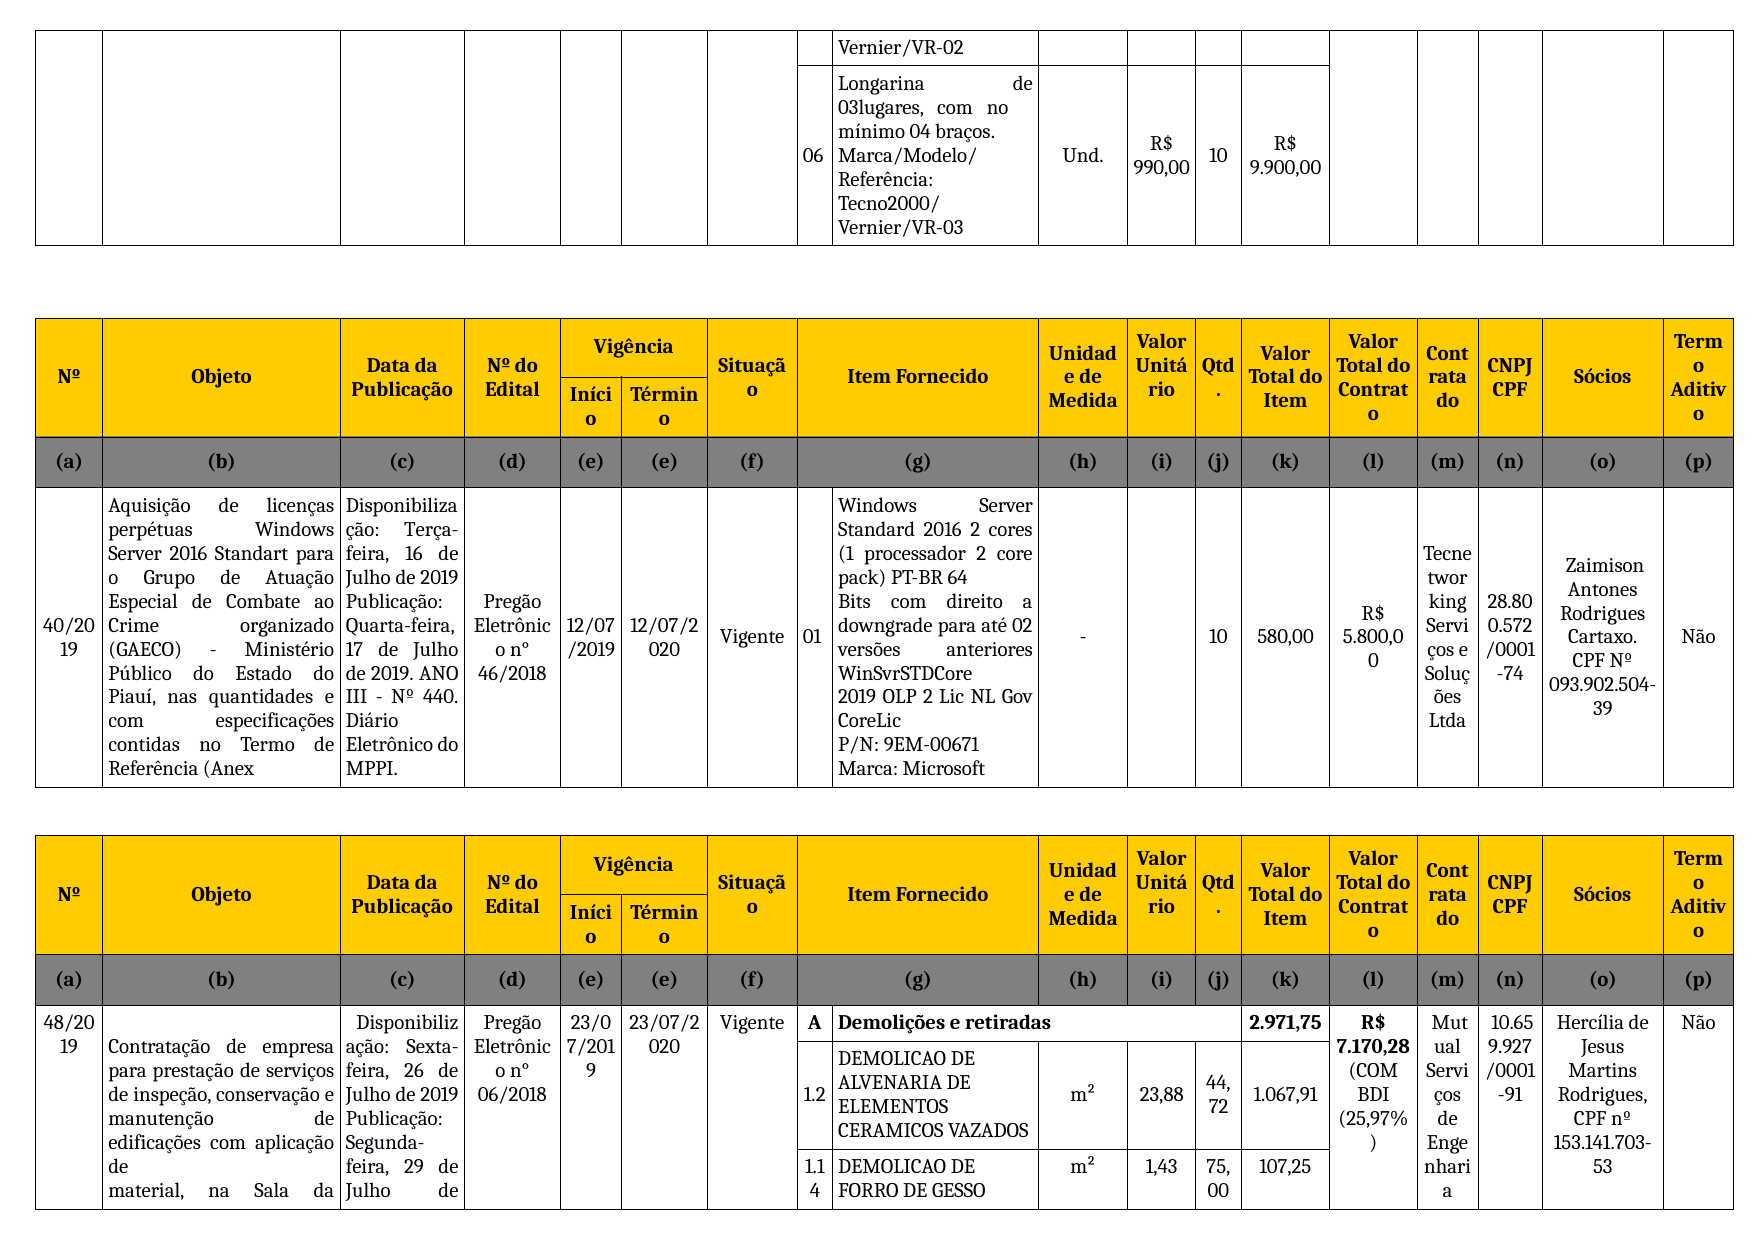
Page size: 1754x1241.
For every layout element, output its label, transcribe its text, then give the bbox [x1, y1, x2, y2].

table_header Termo Aditivo [1664, 836, 1733, 954]
table_cell 1.14 [798, 1150, 832, 1208]
table_header CNPJ CPF [1479, 836, 1542, 954]
table_cell [1196, 31, 1241, 65]
table_cell (c) [341, 438, 464, 487]
table_cell Pregão Eletrônico n° 46/2018 [465, 488, 560, 787]
table_header Nº [36, 836, 102, 954]
table_header Nº do Edital [465, 836, 560, 954]
table_cell m² [1039, 1042, 1127, 1148]
table_cell Tecnetworking Serviços e Soluções Ltda [1418, 488, 1478, 787]
table_cell Pregão Eletrônico n° 06/2018 [465, 1006, 560, 1208]
table_cell R$ 990,00 [1128, 66, 1195, 245]
table_header Data da Publicação [341, 319, 464, 436]
table_cell Não [1664, 1006, 1733, 1208]
table_cell 48/2019 [36, 1006, 102, 1208]
table_cell (a) [36, 438, 102, 487]
table_cell [36, 31, 102, 245]
table_cell - [1039, 488, 1127, 787]
table_cell (e) [622, 955, 707, 1005]
table_cell 10 [1196, 488, 1241, 787]
table_cell Aquisição de licenças perpétuas Windows Server 2016 Standart para o Grupo de Atuação Especial de Combate ao Crime organizado (GAECO) - Ministério Público do Estado do Piauí, nas quantidades e com especificações contidas no Termo de Referência (Anex [103, 488, 340, 787]
table_header Vigência [561, 319, 707, 376]
table_cell 580,00 [1242, 488, 1329, 787]
table_header Unidade de Medida [1039, 319, 1127, 436]
table_cell [561, 31, 621, 245]
table_cell (m) [1418, 955, 1478, 1005]
table_header Objeto [103, 319, 340, 436]
table_cell (k) [1242, 955, 1329, 1005]
table_cell (n) [1479, 438, 1542, 487]
table_cell Início [561, 895, 621, 954]
table_header Qtd. [1196, 836, 1241, 954]
table_cell (b) [103, 955, 340, 1005]
table_cell [708, 31, 797, 245]
table_cell 107,25 [1242, 1150, 1329, 1208]
table_cell Início [561, 378, 621, 436]
table_header Nº [36, 319, 102, 436]
table_cell Vernier/VR-02 [833, 31, 1038, 65]
table_cell 01 [798, 488, 832, 787]
table_cell 10 [1196, 66, 1241, 245]
table_cell (c) [341, 955, 464, 1005]
table_header Situação [708, 836, 797, 954]
table_cell (l) [1330, 955, 1417, 1005]
table_header Valor Unitário [1128, 319, 1195, 436]
table_cell Contratação de empresa para prestação de serviços de inspeção, conservação e manutenção de edificações com aplicação de material, na Sala da [103, 1006, 340, 1208]
table_header Termo Aditivo [1664, 319, 1733, 436]
table_cell Vigente [708, 488, 797, 787]
table_cell [1418, 31, 1478, 245]
table_cell (e) [561, 438, 621, 487]
table_cell Longarina de 03lugares, com no mínimo 04 braços. Marca/Modelo/Referência: Tecno2000/ Vernier/VR-03 [833, 66, 1038, 245]
table_cell DEMOLICAO DE ALVENARIA DE ELEMENTOS CERAMICOS VAZADOS [833, 1042, 1038, 1148]
table_cell [1242, 31, 1329, 65]
table_cell 28.800.572/0001-74 [1479, 488, 1542, 787]
table_cell [1039, 31, 1127, 65]
table_cell 23,88 [1128, 1042, 1195, 1148]
table_cell (i) [1128, 955, 1195, 1005]
table_cell R$ 5.800,0 0 [1330, 488, 1417, 787]
table_header Objeto [103, 836, 340, 954]
table_cell Demolições e retiradas [833, 1006, 1241, 1041]
table_header Contratado [1418, 319, 1478, 436]
table_header Qtd. [1196, 319, 1241, 436]
table_cell (b) [103, 438, 340, 487]
table_cell (e) [622, 438, 707, 487]
table_cell [1479, 31, 1542, 245]
table_header Unidade de Medida [1039, 836, 1127, 954]
table_cell R$ 9.900,00 [1242, 66, 1329, 245]
table_cell (i) [1128, 438, 1195, 487]
table_cell 1.2 [798, 1042, 832, 1148]
table_cell (a) [36, 955, 102, 1005]
table_header Item Fornecido [798, 836, 1038, 954]
table_cell 10.659.927/0001-91 [1479, 1006, 1542, 1208]
table_cell 75,00 [1196, 1150, 1241, 1208]
table_cell 23/07/2020 [622, 1006, 707, 1208]
table_cell DEMOLICAO DE FORRO DE GESSO [833, 1150, 1038, 1208]
table_cell [103, 31, 340, 245]
table_cell 12/07/2020 [622, 488, 707, 787]
table_cell (m) [1418, 438, 1478, 487]
table_cell 40/2019 [36, 488, 102, 787]
table_cell (f) [708, 955, 797, 1005]
table_cell (p) [1664, 438, 1733, 487]
table_cell (o) [1543, 955, 1663, 1005]
table_header Vigência [561, 836, 707, 894]
table_cell Zaimison Antones Rodrigues Cartaxo. CPF Nº 093.902.504-39 [1543, 488, 1663, 787]
table_cell Windows Server Standard 2016 2 cores (1 processador 2 core pack) PT-BR 64 Bits com direito a downgrade para até 02 versões anteriores WinSvrSTDCore 2019 OLP 2 Lic NL Gov CoreLic P/N: 9EM-00671 Marca: Microsoft [833, 488, 1038, 787]
table_cell (e) [561, 955, 621, 1005]
table_cell 44,72 [1196, 1042, 1241, 1148]
table_header Sócios [1543, 836, 1663, 954]
table_cell [1330, 31, 1417, 245]
table_cell 1.067,91 [1242, 1042, 1329, 1148]
table_cell [465, 31, 560, 245]
table_cell Não [1664, 488, 1733, 787]
table_cell (l) [1330, 438, 1417, 487]
table_header Valor Total do Contrato [1330, 836, 1417, 954]
table_cell (j) [1196, 955, 1241, 1005]
table_header CNPJ CPF [1479, 319, 1542, 436]
table_cell 23/07/2019 [561, 1006, 621, 1208]
table_cell Disponibilização: Terça-feira, 16 de Julho de 2019 Publicação: Quarta-feira, 17 de Julho de 2019. ANO III - Nº 440. Diário Eletrônico do MPPI. [341, 488, 464, 787]
table_cell 2.971,75 [1242, 1006, 1329, 1041]
table_cell Und. [1039, 66, 1127, 245]
table_header Contratado [1418, 836, 1478, 954]
table_cell [1128, 488, 1195, 787]
table_cell (j) [1196, 438, 1241, 487]
table_cell Vigente [708, 1006, 797, 1208]
table_cell [1543, 31, 1663, 245]
table_header Item Fornecido [798, 319, 1038, 436]
table_cell (o) [1543, 438, 1663, 487]
table_cell (d) [465, 955, 560, 1005]
table_cell (f) [708, 438, 797, 487]
table_cell (h) [1039, 955, 1127, 1005]
table_header Data da Publicação [341, 836, 464, 954]
table_header Valor Total do Item [1242, 319, 1329, 436]
table_cell (g) [798, 955, 1038, 1005]
table_header Situação [708, 319, 797, 436]
table_cell (n) [1479, 955, 1542, 1005]
table_cell m² [1039, 1150, 1127, 1208]
table_cell [798, 31, 832, 65]
table_cell 1,43 [1128, 1150, 1195, 1208]
table_cell [341, 31, 464, 245]
table_cell (k) [1242, 438, 1329, 487]
table_header Valor Total do Item [1242, 836, 1329, 954]
table_header Valor Total do Contrato [1330, 319, 1417, 436]
table_cell 12/07/2019 [561, 488, 621, 787]
table_cell [1128, 31, 1195, 65]
table_cell (h) [1039, 438, 1127, 487]
table_cell Disponibilização: Sexta-feira, 26 de Julho de 2019 Publicação: Segunda-feira, 29 de Julho de [341, 1006, 464, 1208]
table_cell Mutual Serviços de Engenharia [1418, 1006, 1478, 1208]
table_cell Hercília de Jesus Martins Rodrigues, CPF nº 153.141.703-53 [1543, 1006, 1663, 1208]
table_header Nº do Edital [465, 319, 560, 436]
table_cell (p) [1664, 955, 1733, 1005]
table_header Sócios [1543, 319, 1663, 436]
table_cell [622, 31, 707, 245]
table_cell A [798, 1006, 832, 1041]
table_cell (d) [465, 438, 560, 487]
table_cell (g) [798, 438, 1038, 487]
table_cell 06 [798, 66, 832, 245]
table_cell R$ 7.170,28(COM BDI (25,97%) [1330, 1006, 1417, 1208]
table_cell [1664, 31, 1733, 245]
table_header Valor Unitário [1128, 836, 1195, 954]
table_cell Término [622, 378, 707, 436]
table_cell Término [622, 895, 707, 954]
